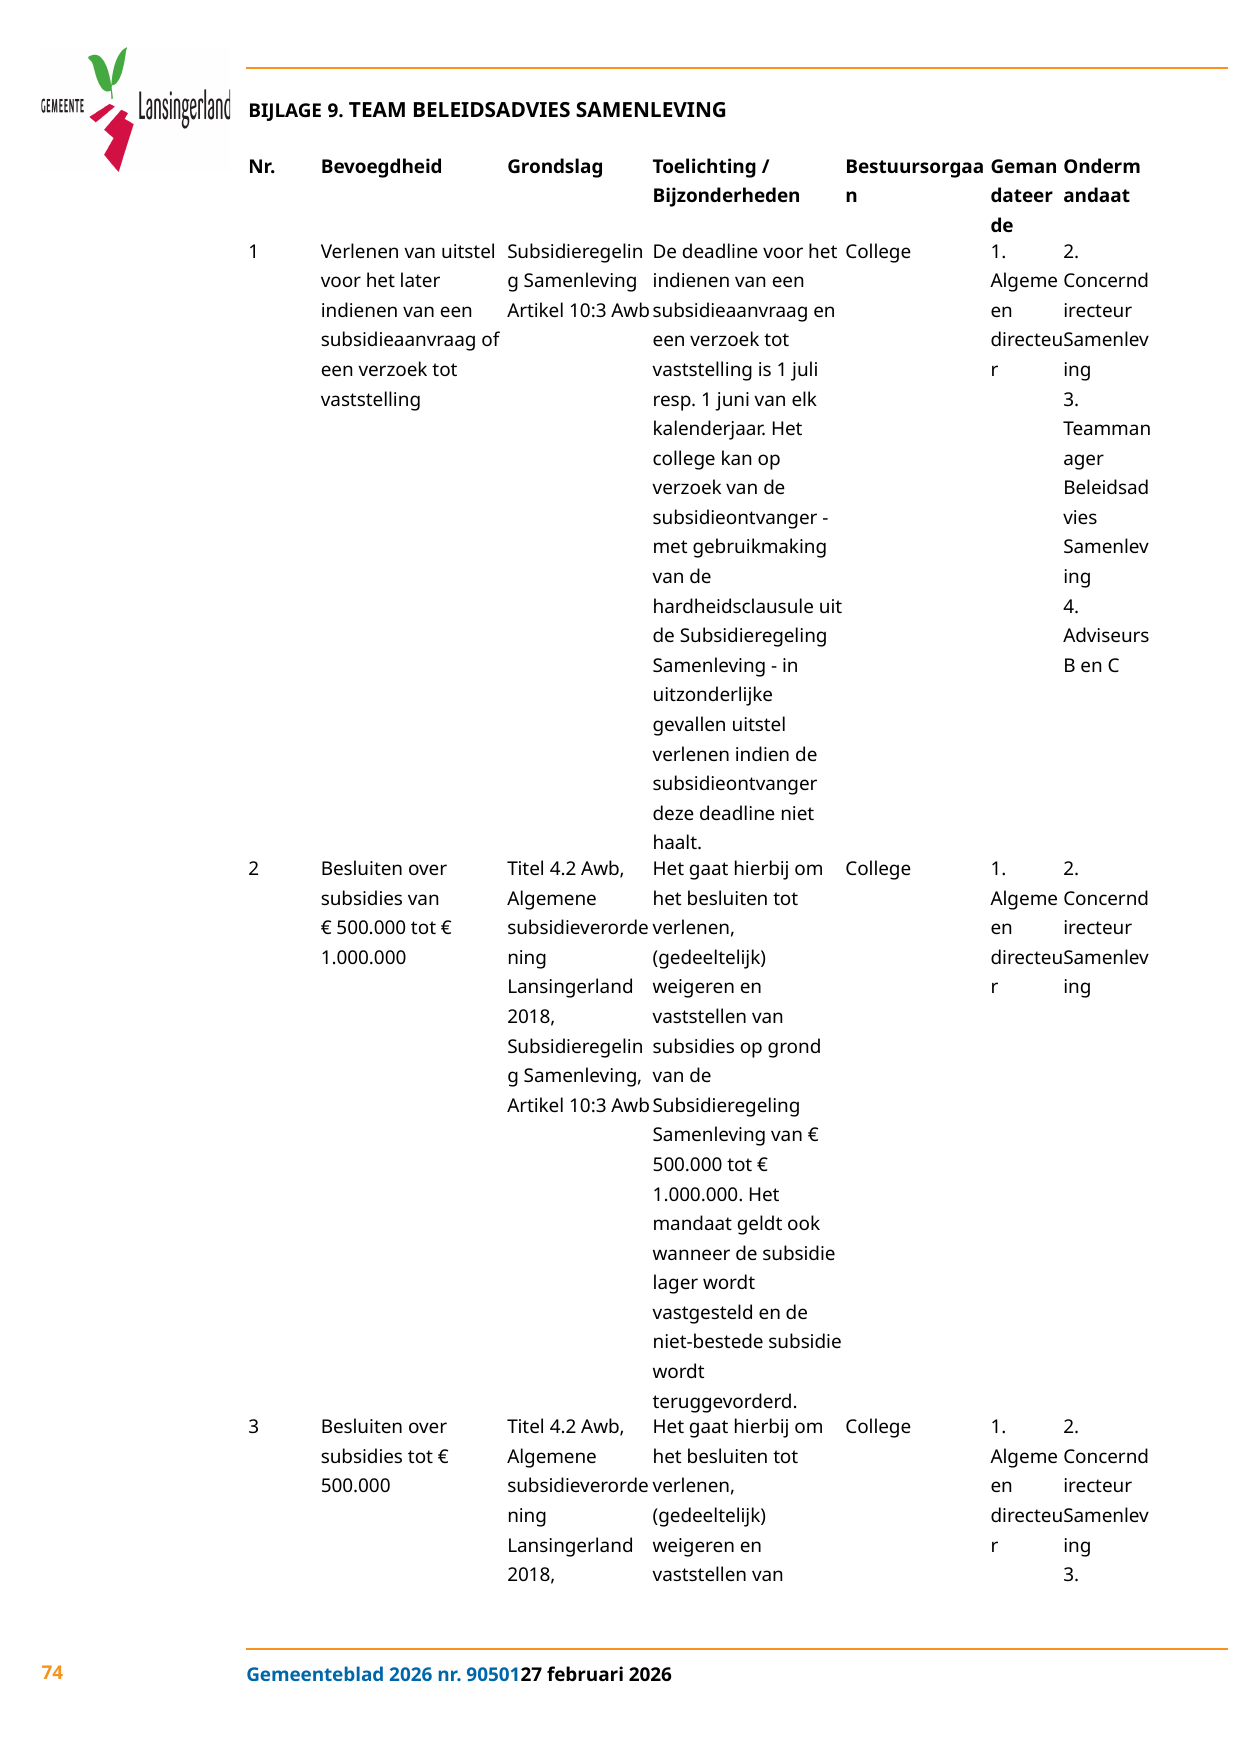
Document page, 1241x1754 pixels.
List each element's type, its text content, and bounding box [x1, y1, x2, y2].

table_cell Titel 4.2 Awb, Algemene subsidieverordening Lansingerland 2018, Subsidieregeling Samenleving, Artikel 10:3 Awb [507, 855, 652, 1413]
table_cell 1 [248, 238, 321, 855]
table_header Gemandateerde [990, 153, 1063, 238]
table_cell Het gaat hierbij om het besluiten tot verlenen, (gedeeltelijk) weigeren en vaststellen van subsidies op grond van de Subsidieregeling Samenleving van € 500.000 tot € 1.000.000. Het mandaat geldt ook wanneer de subsidie lager wordt vastgesteld en de niet-bestede subsidie wordt teruggevorderd. [653, 855, 845, 1413]
table_cell Besluiten over subsidies tot € 500.000 [321, 1414, 507, 1587]
table_cell Titel 4.2 Awb, Algemene subsidieverordening Lansingerland 2018, [507, 1414, 652, 1587]
table_cell 2. Concerndirecteur Samenleving 3. Teammanager Beleidsadvies Samenleving 4. Adviseurs B en C [1063, 238, 1152, 855]
table_cell 2. Concerndirecteur Samenleving [1063, 855, 1152, 1413]
picture [41, 47, 231, 172]
table_cell 1. Algemeen directeur [990, 855, 1063, 1413]
text BIJLAGE 9. TEAM BELEIDSADVIES SAMENLEVING [248, 95, 1152, 123]
table_cell Het gaat hierbij om het besluiten tot verlenen, (gedeeltelijk) weigeren en vaststellen van [653, 1414, 845, 1587]
table_header Grondslag [507, 153, 652, 238]
table_cell 1. Algemeen directeur [990, 1414, 1063, 1587]
table_header Nr. [248, 153, 321, 238]
table_cell 2 [248, 855, 321, 1413]
table_cell De deadline voor het indienen van een subsidieaanvraag en een verzoek tot vaststelling is 1 juli resp. 1 juni van elk kalenderjaar. Het college kan op verzoek van de subsidieontvanger - met gebruikmaking van de hardheidsclausule uit de Subsidieregeling Samenleving - in uitzonderlijke gevallen uitstel verlenen indien de subsidieontvanger deze deadline niet haalt. [653, 238, 845, 855]
table_cell 1. Algemeen directeur [990, 238, 1063, 855]
table_cell 2. Concerndirecteur Samenleving 3. [1063, 1414, 1152, 1587]
table_cell Besluiten over subsidies van € 500.000 tot € 1.000.000 [321, 855, 507, 1413]
table_cell College [845, 238, 990, 855]
table_header Bestuursorgaan [845, 153, 990, 238]
table_cell Verlenen van uitstel voor het later indienen van een subsidieaanvraag of een verzoek tot vaststelling [321, 238, 507, 855]
table_cell Subsidieregeling Samenleving Artikel 10:3 Awb [507, 238, 652, 855]
table_cell 3 [248, 1414, 321, 1587]
table_cell College [845, 855, 990, 1413]
table_header Bevoegdheid [321, 153, 507, 238]
table_header Ondermandaat [1063, 153, 1152, 238]
table_cell College [845, 1414, 990, 1587]
table_header Toelichting / Bijzonderheden [653, 153, 845, 238]
